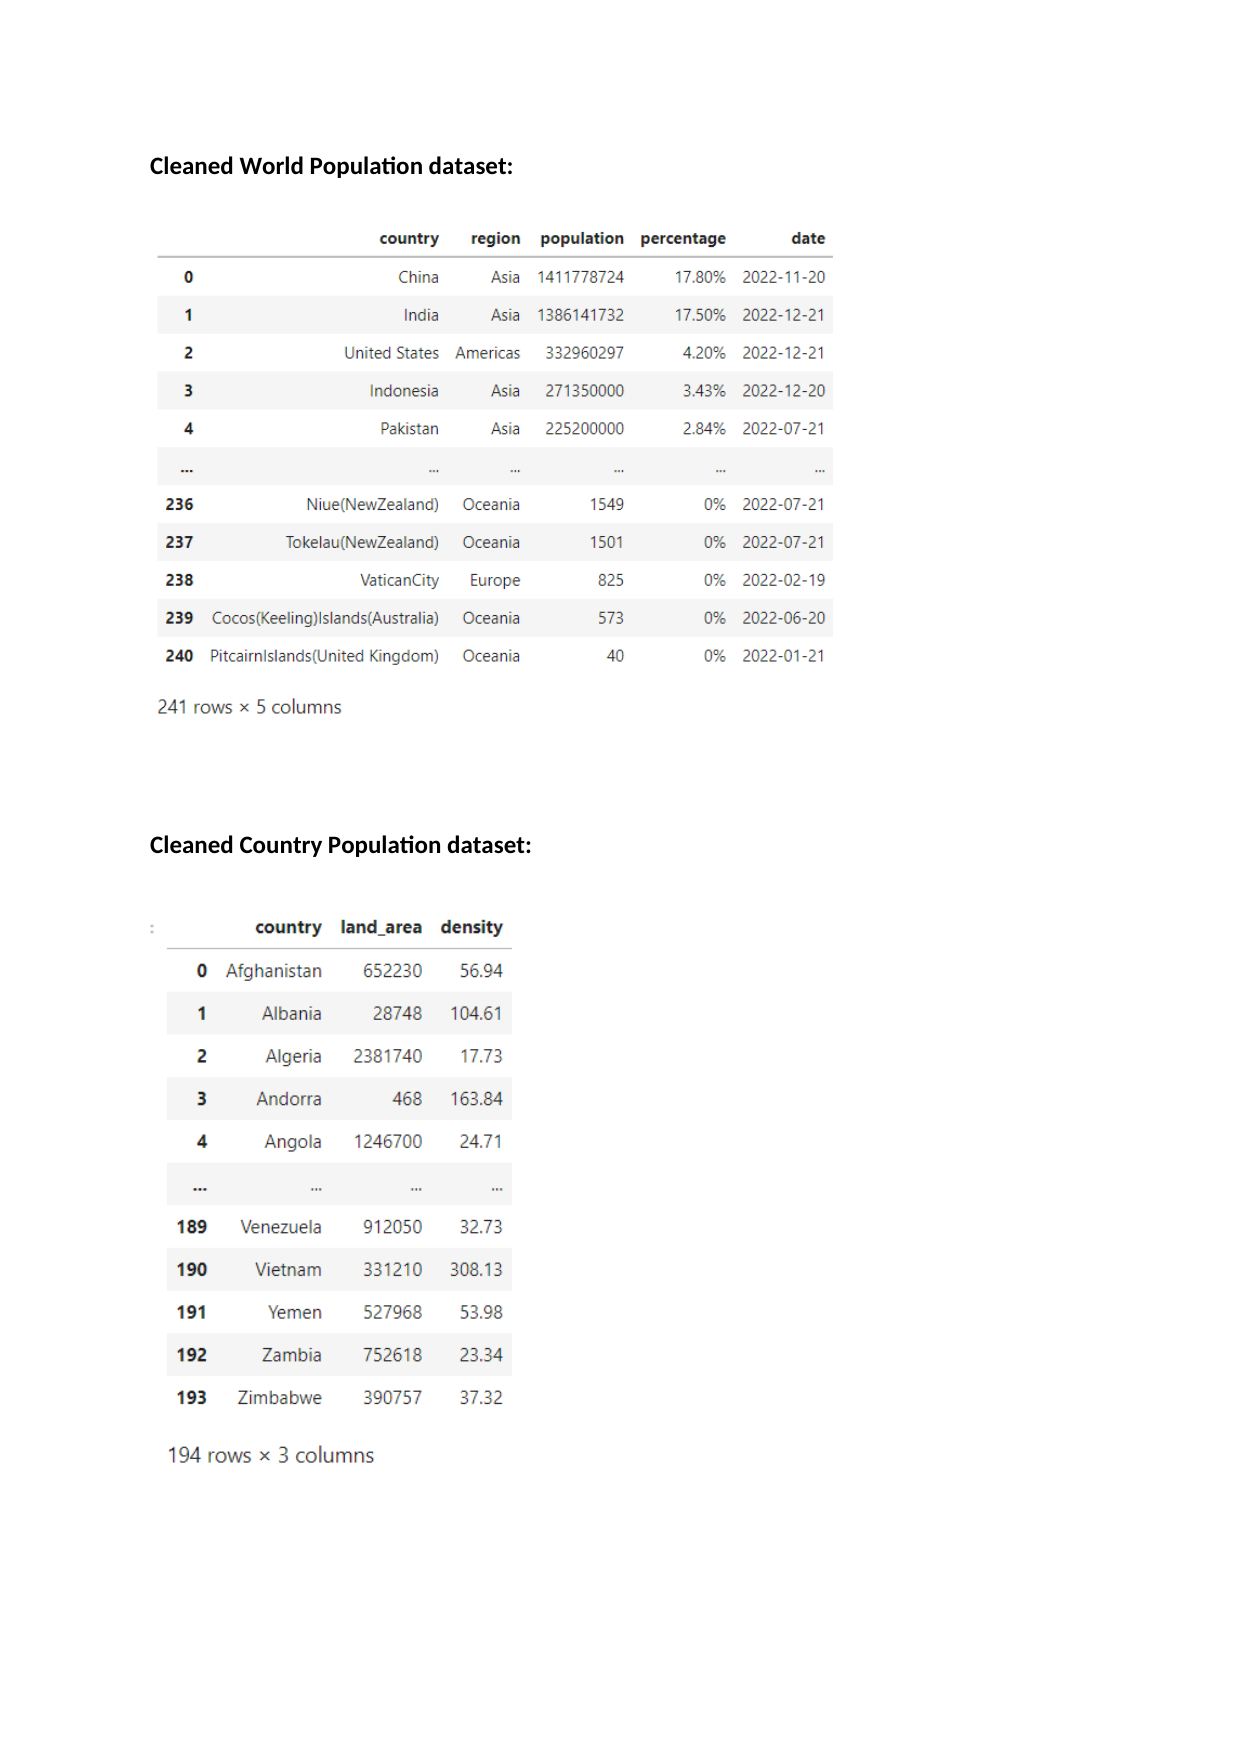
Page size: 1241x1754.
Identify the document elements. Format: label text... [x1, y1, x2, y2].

text Cleaned Country Population dataset: [150, 829, 1090, 860]
text Cleaned World Population dataset: [150, 150, 1090, 181]
